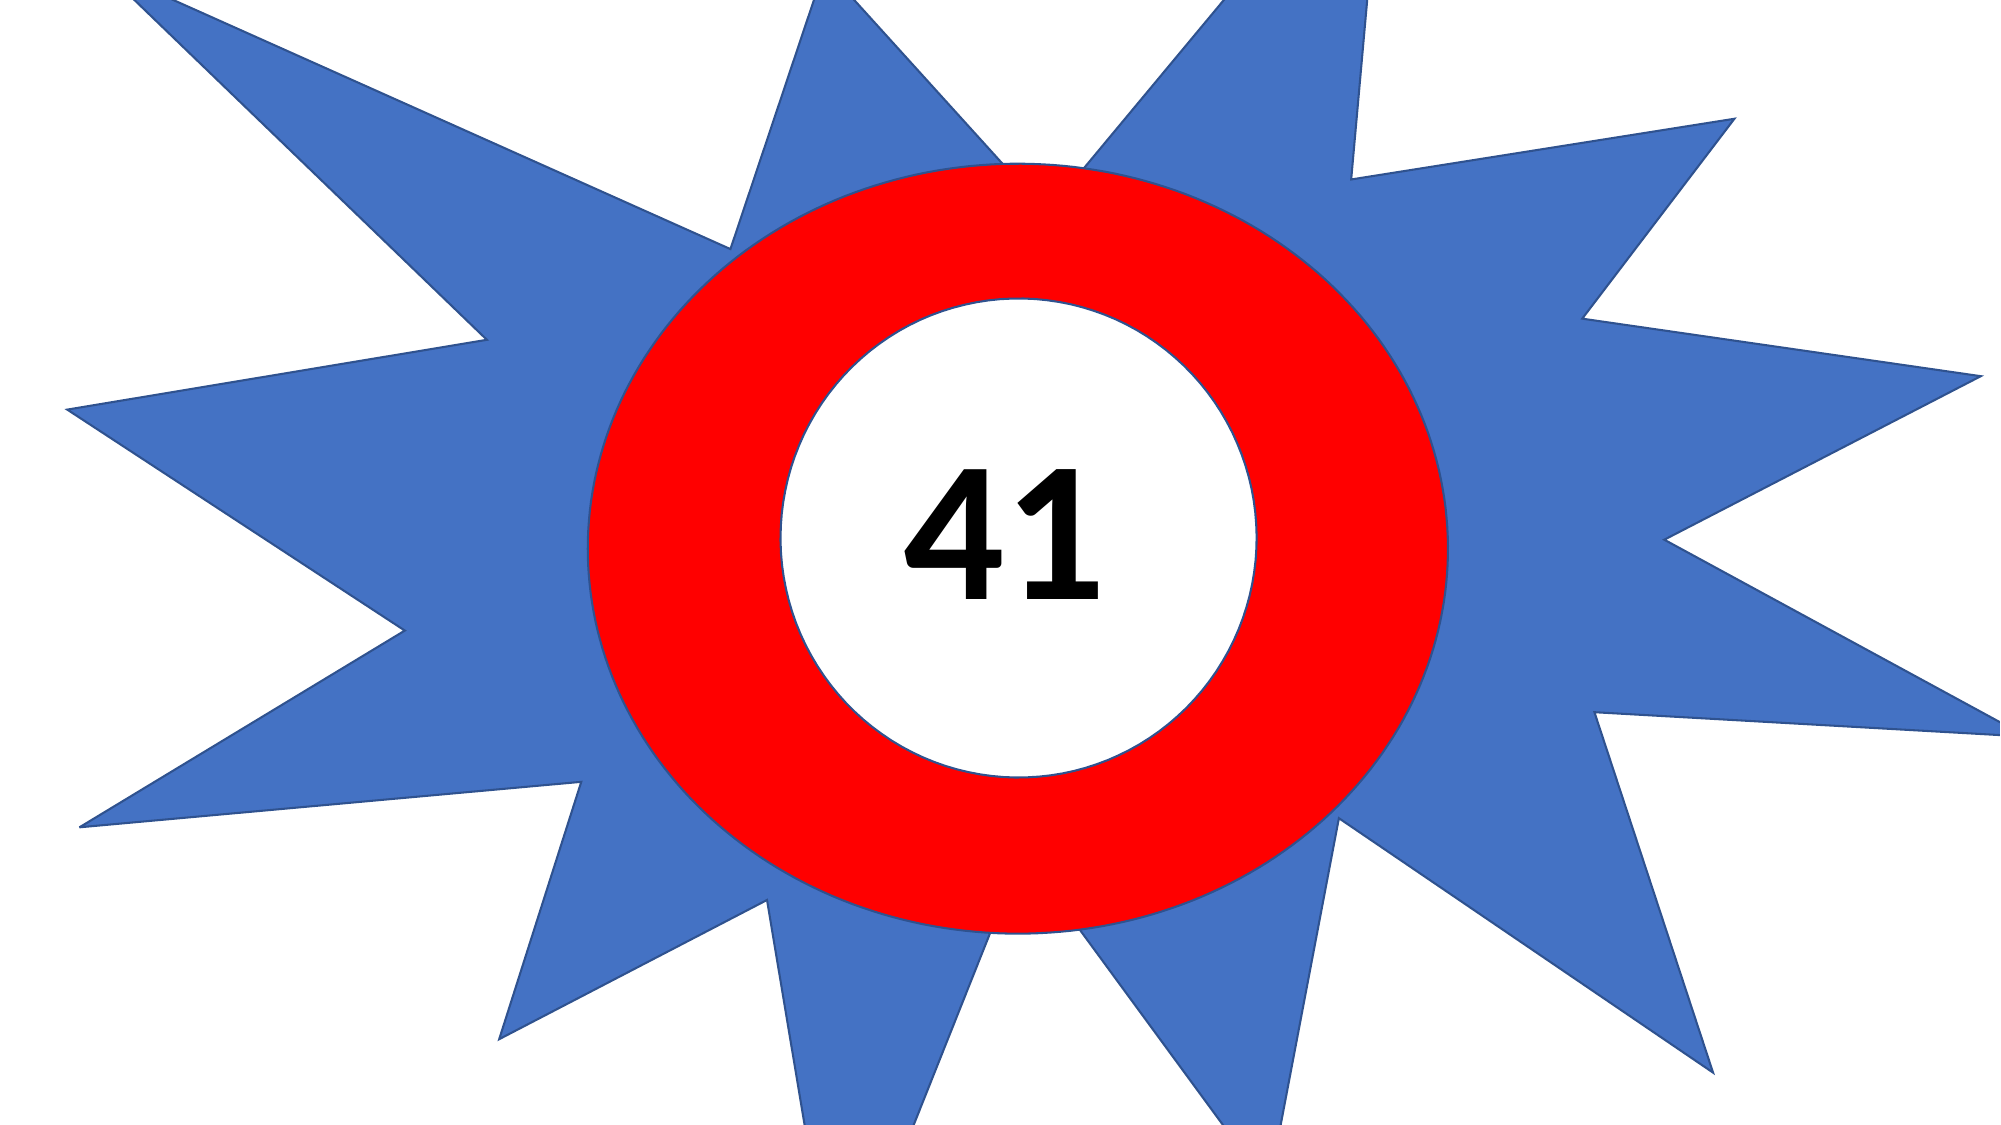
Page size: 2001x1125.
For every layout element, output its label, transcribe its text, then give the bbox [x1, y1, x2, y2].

text_box 41 [888, 391, 1206, 650]
text_box [67, 0, 2000, 1125]
